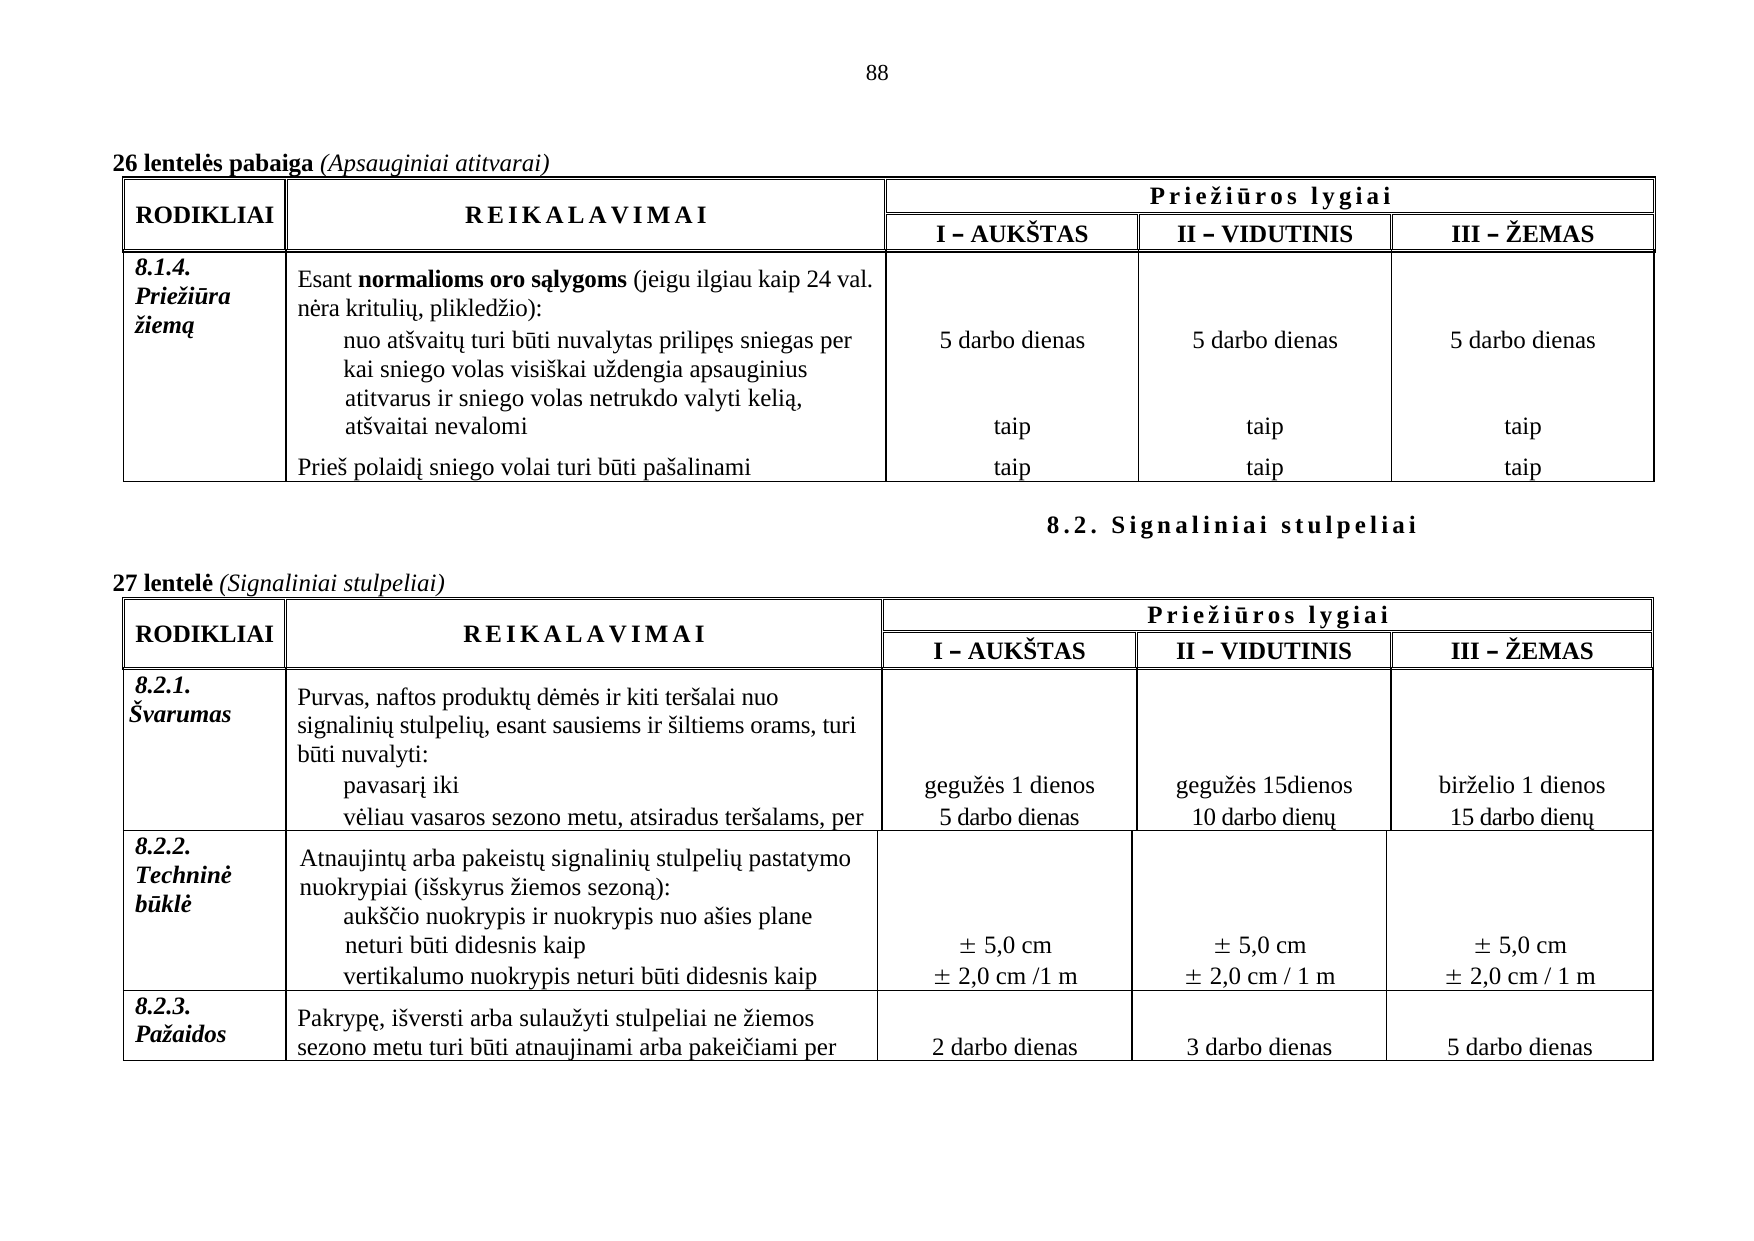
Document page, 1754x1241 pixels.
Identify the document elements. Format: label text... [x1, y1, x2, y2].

table_cell Prieš polaidį sniego volai turi būti pašalinami [287, 440, 885, 481]
table_cell vėliau vasaros sezono metu, atsiradus teršalams, per [287, 799, 881, 830]
table_cell 5 darbo dienas [1139, 322, 1391, 354]
table_cell [124, 768, 285, 799]
table_cell [1387, 831, 1652, 901]
table_header REIKALAVIMAI [288, 180, 884, 249]
table_cell 8.1.4. Priežiūra žiemą [124, 253, 285, 354]
table_cell III – ŽEMAS [1393, 215, 1653, 249]
text 26 lentelės pabaiga (Apsauginiai atitvarai) [112, 148, 1642, 176]
table_cell 10 darbo dienų [1138, 799, 1390, 830]
table_cell  5,0 cm [1387, 901, 1652, 958]
table_cell [124, 354, 285, 440]
table_cell [1392, 670, 1652, 768]
table_cell 2 darbo dienas [878, 991, 1131, 1060]
table_cell Pakrypę, išversti arba sulaužyti stulpeliai ne žiemos sezono metu turi būti atnaujinami arba pakeičiami per [287, 991, 877, 1060]
table_cell  2,0 cm / 1 m [1387, 959, 1652, 990]
table_cell II – VIDUTINIS [1140, 215, 1390, 249]
table_cell  5,0 cm [1133, 901, 1386, 958]
table_header RODIKLIAI [125, 600, 284, 667]
table_cell Esant normalioms oro sąlygoms (jeigu ilgiau kaip 24 val. nėra kritulių, plikledžio): [287, 253, 885, 322]
table_cell 5 darbo dienas [1387, 991, 1652, 1060]
table_cell vertikalumo nuokrypis neturi būti didesnis kaip [287, 959, 877, 990]
table_cell taip [1139, 440, 1391, 481]
table_cell [887, 253, 1138, 322]
table_cell 5 darbo dienas [1392, 322, 1653, 354]
table_cell 8.2.3. Pažaidos [124, 991, 285, 1060]
table_cell birželio 1 dienos [1392, 768, 1652, 799]
table_cell 8.2.2. Techninė būklė [124, 831, 285, 958]
table_cell nuo atšvaitų turi būti nuvalytas prilipęs sniegas per [287, 322, 885, 354]
table_cell [124, 799, 285, 830]
table_cell gegužės 1 dienos [883, 768, 1136, 799]
table_cell [124, 440, 285, 481]
table_header Priežiūros lygiai [884, 600, 1651, 629]
table_cell kai sniego volas visiškai uždengia apsauginius atitvarus ir sniego volas netrukdo valyti kelią, atšvaitai nevalomi [287, 354, 885, 440]
table_header RODIKLIAI [125, 180, 284, 249]
table_cell Purvas, naftos produktų dėmės ir kiti teršalai nuo signalinių stulpelių, esant sausiems ir šiltiems orams, turi būti nuvalyti: [287, 670, 881, 768]
table_cell I – AUKŠTAS [884, 633, 1135, 667]
table_cell [1392, 253, 1653, 322]
table_cell [124, 959, 285, 990]
table_cell  2,0 cm / 1 m [1133, 959, 1386, 990]
table_cell  5,0 cm [878, 901, 1131, 958]
table_cell [1139, 253, 1391, 322]
table_cell 5 darbo dienas [883, 799, 1136, 830]
text 27 lentelė (Signaliniai stulpeliai) [112, 568, 1642, 597]
table_cell taip [1139, 354, 1391, 440]
table_cell [883, 670, 1136, 768]
table_cell taip [1392, 440, 1653, 481]
table_header REIKALAVIMAI [287, 600, 881, 667]
table_cell taip [887, 354, 1138, 440]
table_cell taip [887, 440, 1138, 481]
table_cell II – VIDUTINIS [1138, 633, 1390, 667]
table_cell 8.2.1. Švarumas [124, 670, 285, 768]
table_cell I – AUKŠTAS [887, 215, 1137, 249]
table_cell [1138, 670, 1390, 768]
table_cell [1133, 831, 1386, 901]
table_cell Atnaujintų arba pakeistų signalinių stulpelių pastatymo nuokrypiai (išskyrus žiemos sezoną): [287, 831, 877, 901]
table_cell 3 darbo dienas [1133, 991, 1386, 1060]
table_cell III – ŽEMAS [1393, 633, 1651, 667]
table_cell 15 darbo dienų [1392, 799, 1652, 830]
table_cell taip [1392, 354, 1653, 440]
table_cell pavasarį iki [287, 768, 881, 799]
table_header Priežiūros lygiai [887, 180, 1653, 212]
table_cell gegužės 15dienos [1138, 768, 1390, 799]
text 8.2. Signaliniai stulpeliai [821, 511, 1642, 539]
table_cell 5 darbo dienas [887, 322, 1138, 354]
table_cell aukščio nuokrypis ir nuokrypis nuo ašies plane neturi būti didesnis kaip [287, 901, 877, 958]
table_cell [878, 831, 1131, 901]
table_cell  2,0 cm /1 m [878, 959, 1131, 990]
